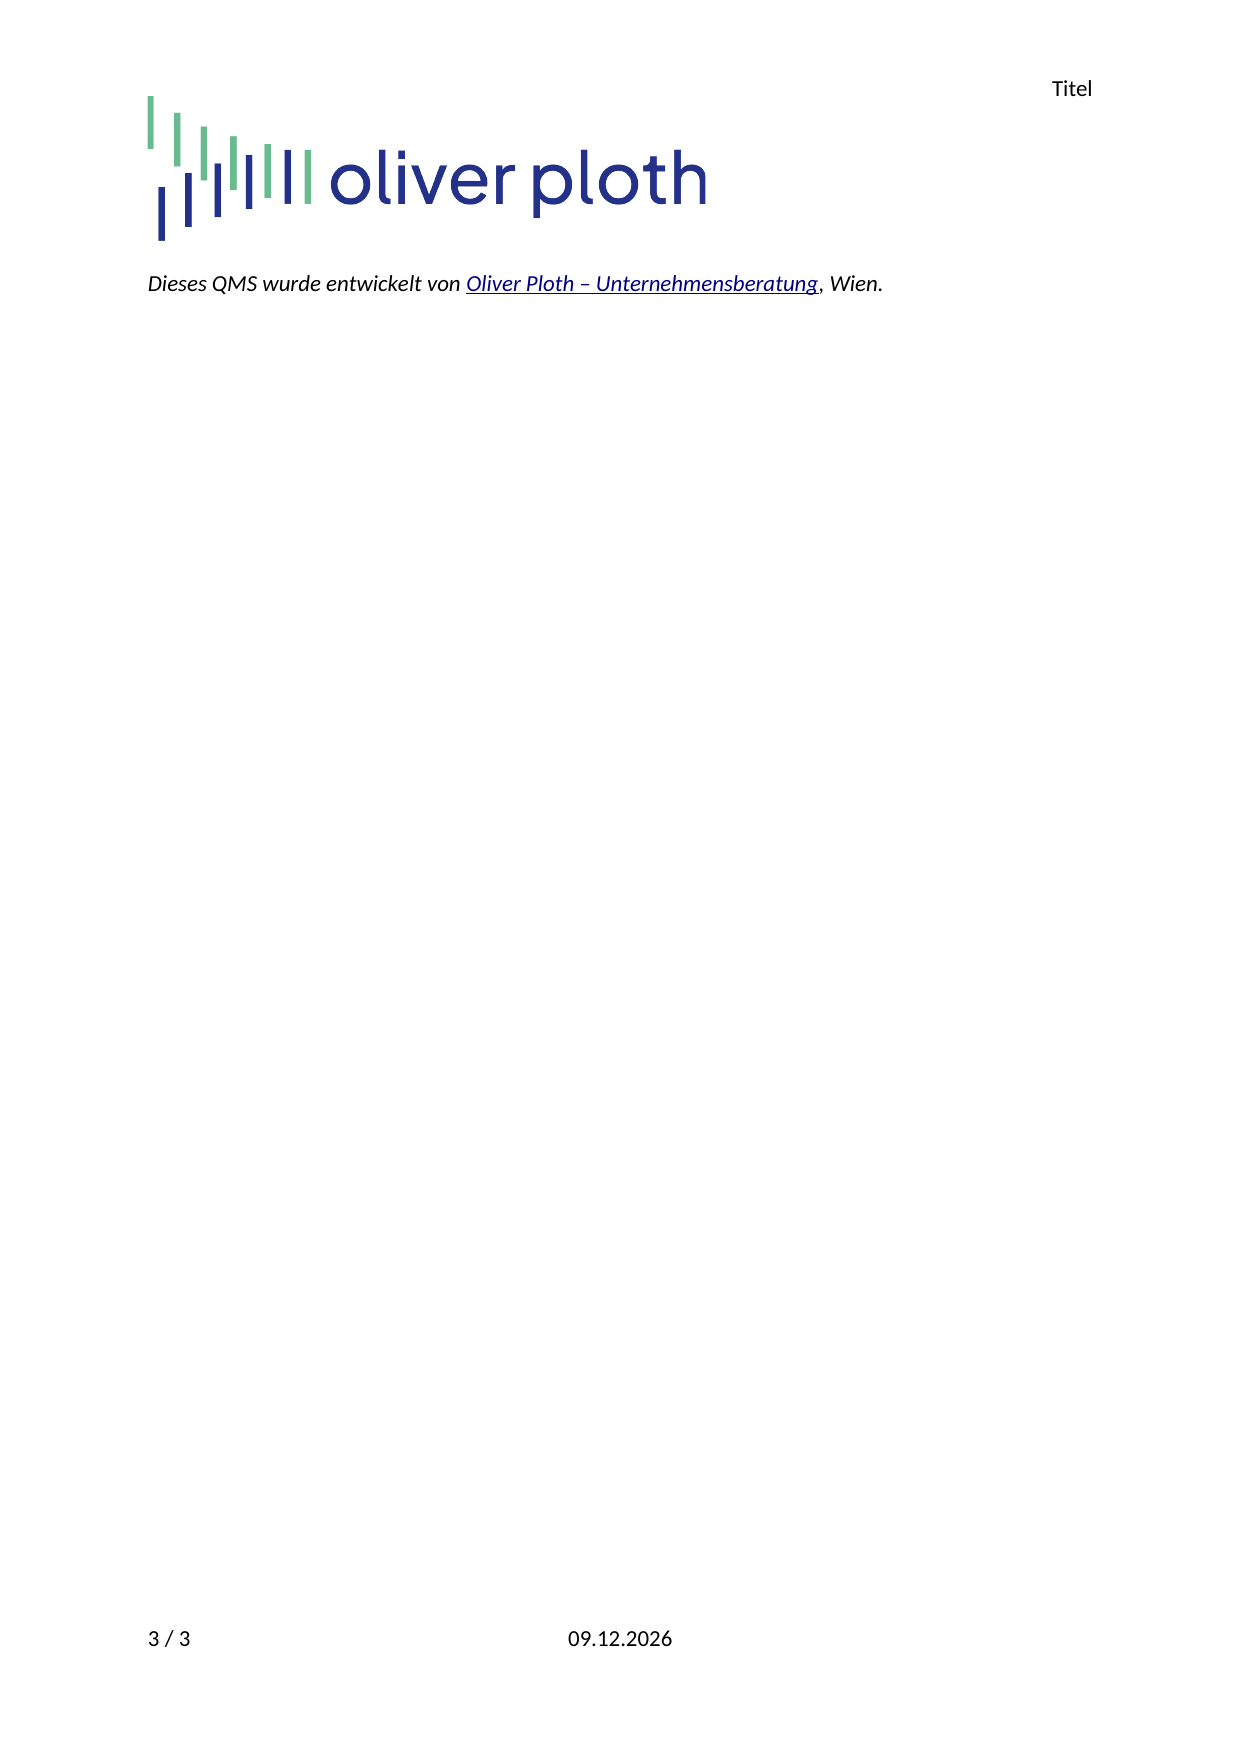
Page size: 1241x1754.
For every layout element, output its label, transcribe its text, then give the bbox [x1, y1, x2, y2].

text Dieses QMS wurde entwickelt von Oliver Ploth – Unternehmensberatung, Wien. [148, 269, 1093, 297]
